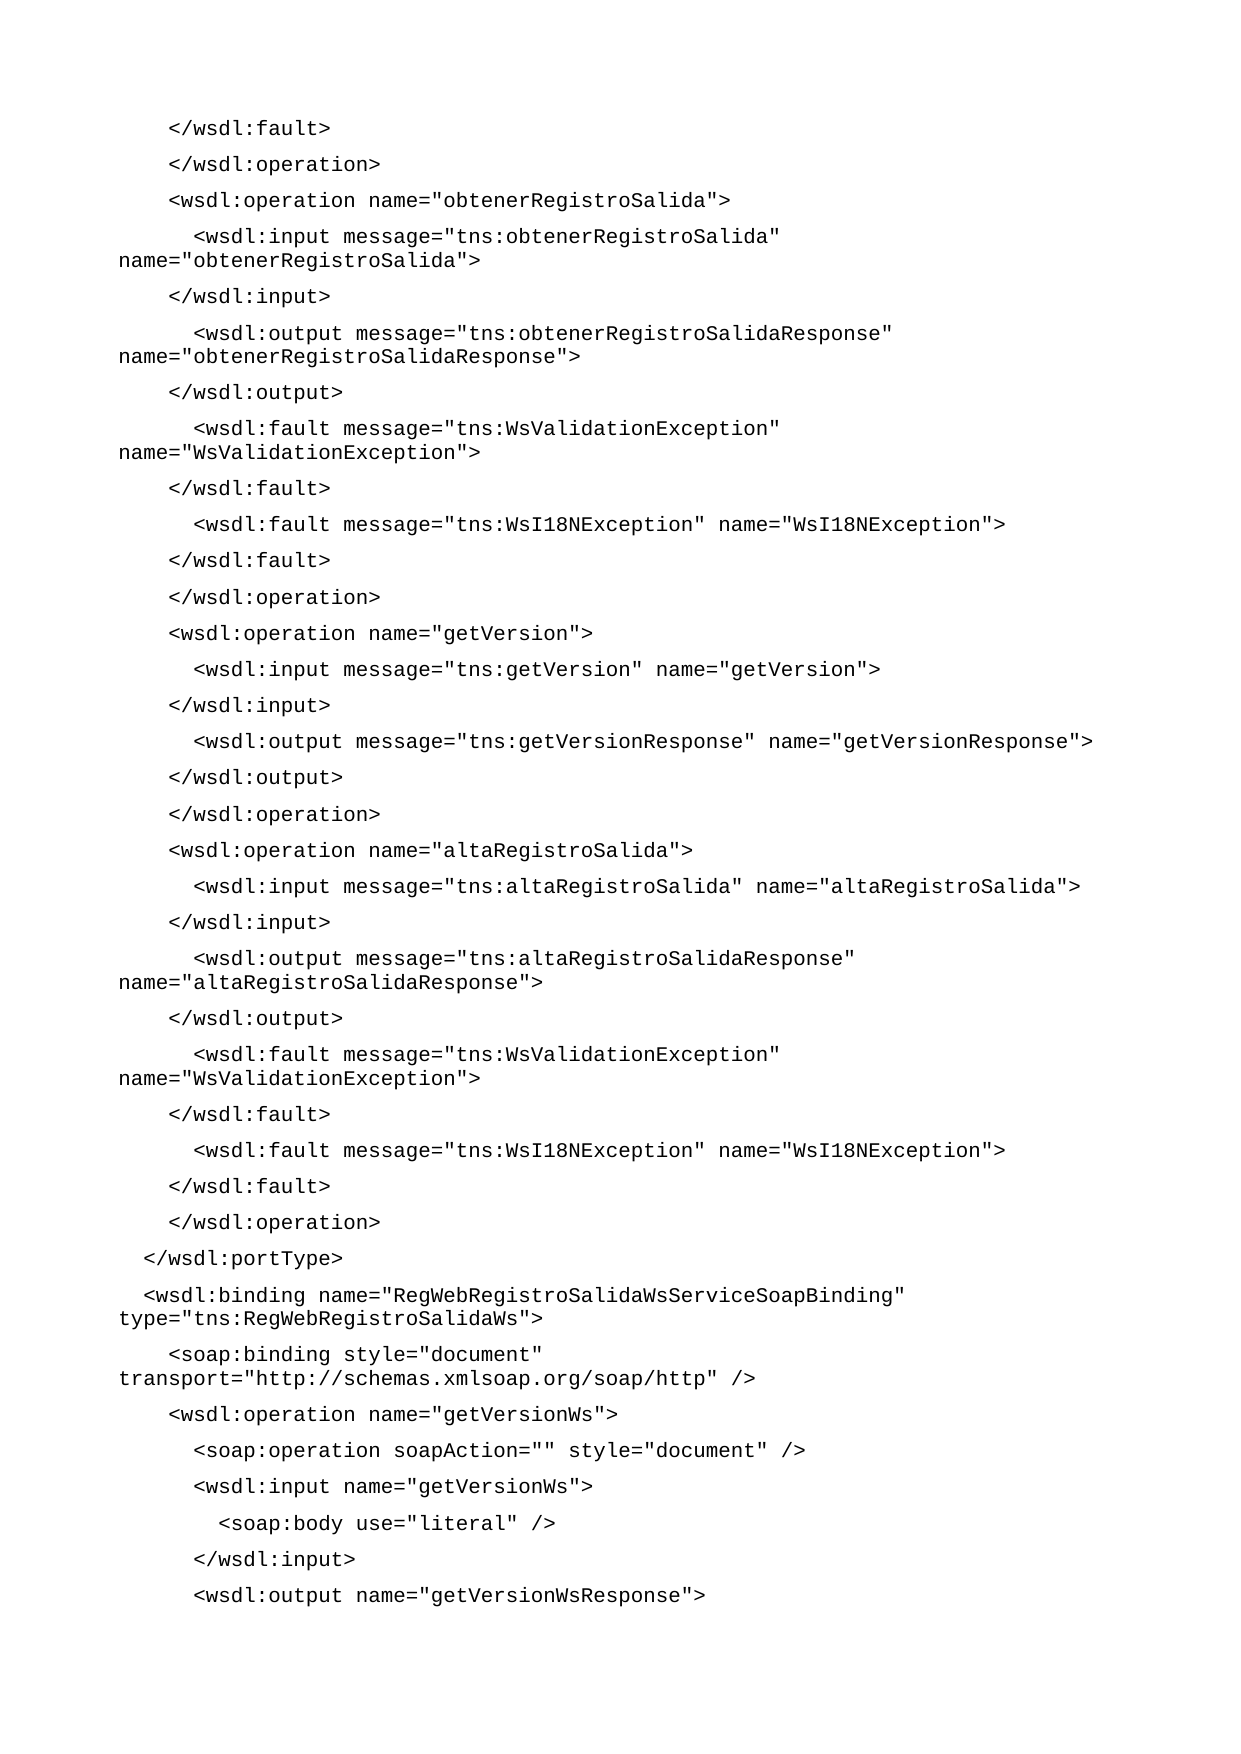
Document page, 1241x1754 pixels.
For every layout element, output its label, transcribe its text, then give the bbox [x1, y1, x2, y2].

text <wsdl:input message="tns:getVersion" name="getVersion"> [118, 659, 1122, 683]
text <wsdl:binding name="RegWebRegistroSalidaWsServiceSoapBinding" type="tns:RegWebRegistroSalidaWs"> [118, 1284, 1122, 1332]
text </wsdl:fault> [118, 478, 1122, 502]
text <wsdl:fault message="tns:WsValidationException" name="WsValidationException"> [118, 418, 1122, 466]
text <soap:binding style="document" transport="http://schemas.xmlsoap.org/soap/http" /> [118, 1344, 1122, 1392]
text <wsdl:fault message="tns:WsI18NException" name="WsI18NException"> [118, 514, 1122, 538]
text <wsdl:input message="tns:altaRegistroSalida" name="altaRegistroSalida"> [118, 876, 1122, 899]
text <wsdl:output message="tns:altaRegistroSalidaResponse" name="altaRegistroSalidaResponse"> [118, 948, 1122, 995]
text <soap:operation soapAction="" style="document" /> [118, 1440, 1122, 1464]
text <wsdl:fault message="tns:WsValidationException" name="WsValidationException"> [118, 1044, 1122, 1091]
text </wsdl:fault> [118, 1104, 1122, 1127]
text <wsdl:operation name="obtenerRegistroSalida"> [118, 190, 1122, 214]
text <wsdl:input message="tns:obtenerRegistroSalida" name="obtenerRegistroSalida"> [118, 227, 1122, 274]
text <wsdl:operation name="altaRegistroSalida"> [118, 840, 1122, 863]
text </wsdl:fault> [118, 1176, 1122, 1200]
text <wsdl:output message="tns:obtenerRegistroSalidaResponse" name="obtenerRegistroSalidaResponse"> [118, 322, 1122, 370]
text </wsdl:operation> [118, 1212, 1122, 1236]
text </wsdl:output> [118, 1008, 1122, 1032]
text </wsdl:operation> [118, 154, 1122, 178]
text </wsdl:input> [118, 912, 1122, 936]
text <wsdl:input name="getVersionWs"> [118, 1476, 1122, 1500]
text <wsdl:operation name="getVersion"> [118, 623, 1122, 646]
text </wsdl:operation> [118, 803, 1122, 827]
text </wsdl:portType> [118, 1248, 1122, 1272]
text </wsdl:output> [118, 382, 1122, 406]
text </wsdl:input> [118, 1549, 1122, 1572]
text <wsdl:fault message="tns:WsI18NException" name="WsI18NException"> [118, 1140, 1122, 1164]
text </wsdl:input> [118, 286, 1122, 310]
text </wsdl:operation> [118, 587, 1122, 610]
text </wsdl:output> [118, 767, 1122, 791]
text </wsdl:fault> [118, 118, 1122, 142]
text </wsdl:fault> [118, 551, 1122, 574]
text <wsdl:output message="tns:getVersionResponse" name="getVersionResponse"> [118, 731, 1122, 755]
text <wsdl:output name="getVersionWsResponse"> [118, 1585, 1122, 1608]
text </wsdl:input> [118, 695, 1122, 719]
text <wsdl:operation name="getVersionWs"> [118, 1404, 1122, 1428]
text <soap:body use="literal" /> [118, 1513, 1122, 1536]
